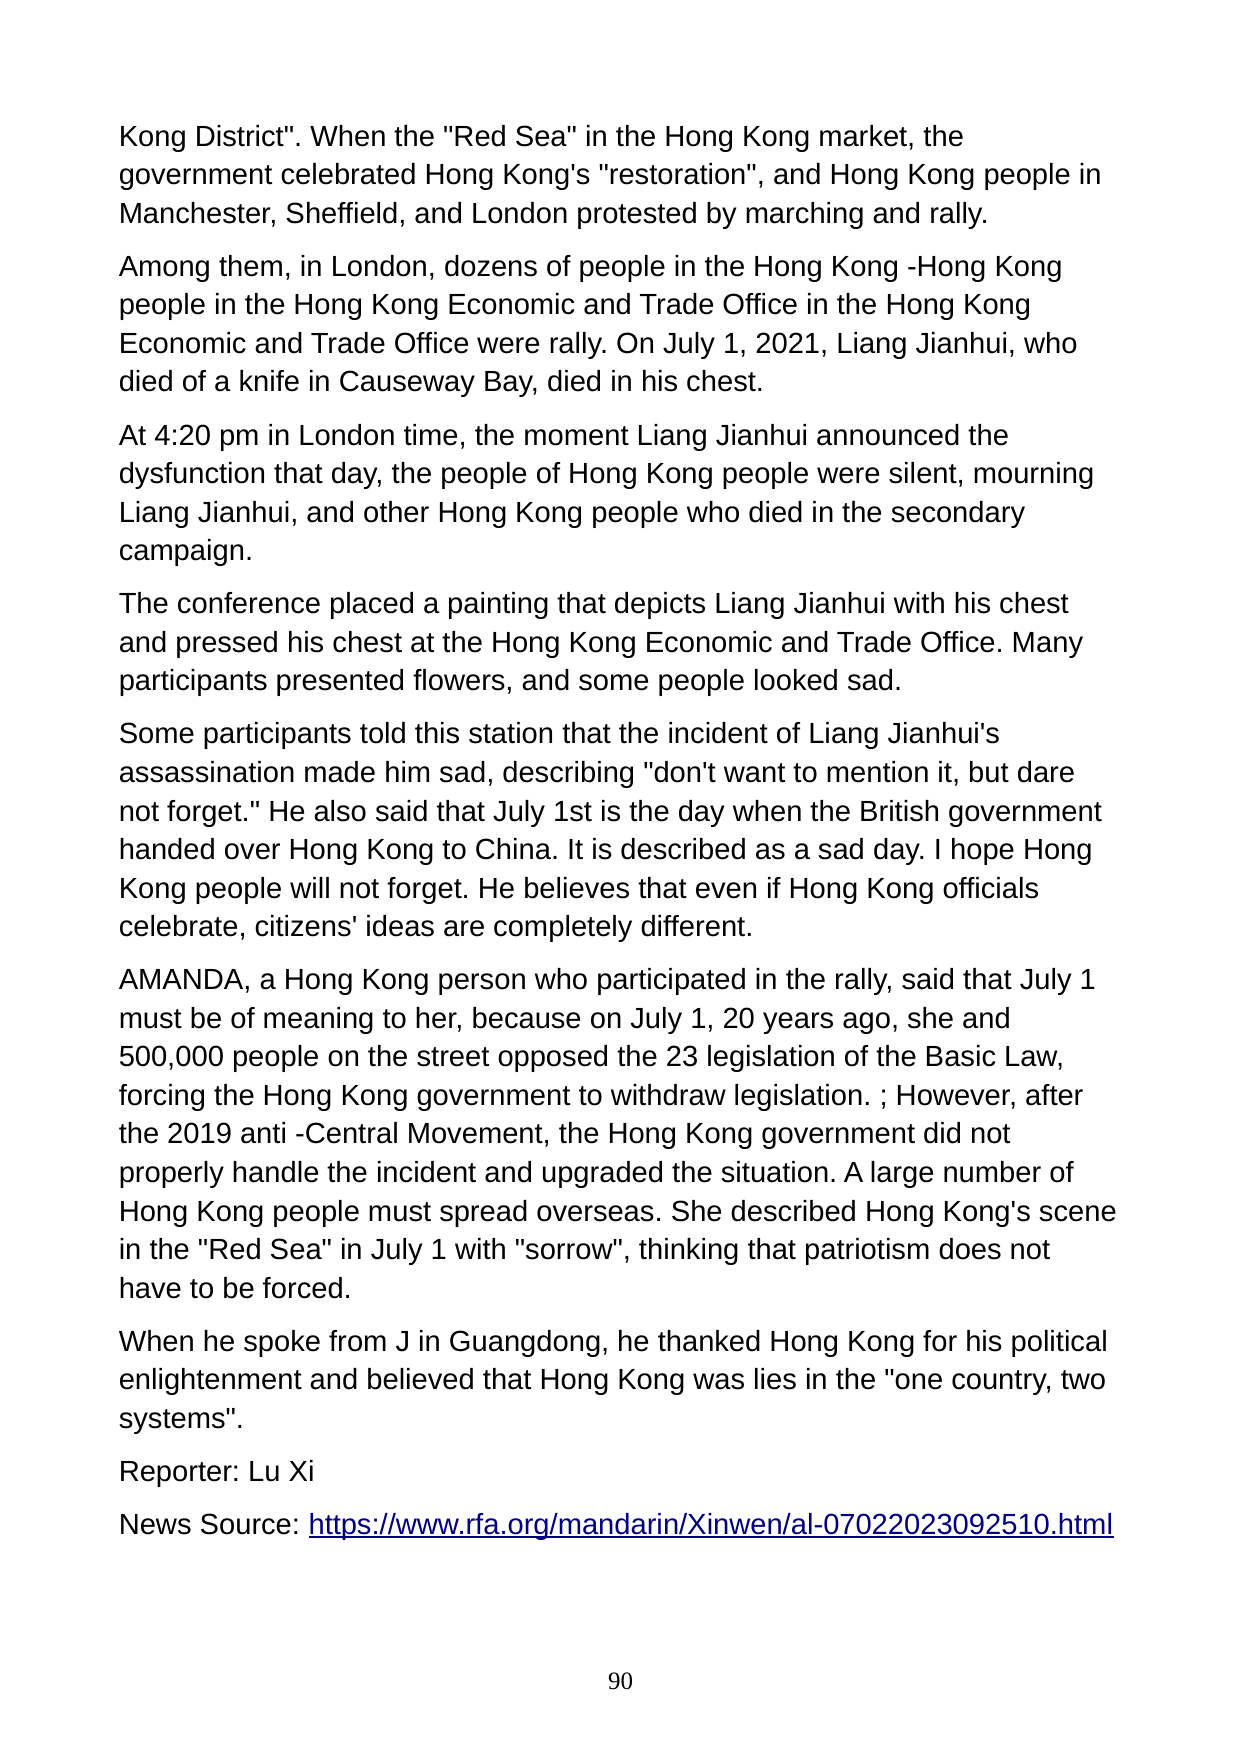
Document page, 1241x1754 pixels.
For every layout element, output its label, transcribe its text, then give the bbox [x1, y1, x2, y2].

text Reporter: Lu Xi [118, 1454, 1122, 1487]
text Among them, in London, dozens of people in the Hong Kong -Hong Kong people in the Hong Kong Economic and Trade Office in the Hong Kong Economic and Trade Office were rally. On July 1, 2021, Liang Jianhui, who died of a knife in Causeway Bay, died in his chest. [118, 249, 1122, 398]
text The conference placed a painting that depicts Liang Jianhui with his chest and pressed his chest at the Hong Kong Economic and Trade Office. Many participants presented flowers, and some people looked sad. [118, 586, 1122, 697]
text At 4:20 pm in London time, the moment Liang Jianhui announced the dysfunction that day, the people of Hong Kong people were silent, mourning Liang Jianhui, and other Hong Kong people who died in the secondary campaign. [118, 417, 1122, 567]
text News Source: https://www.rfa.org/mandarin/Xinwen/al-07022023092510.html [118, 1507, 1122, 1541]
text AMANDA, a Hong Kong person who participated in the rally, said that July 1 must be of meaning to her, because on July 1, 20 years ago, she and 500,000 people on the street opposed the 23 legislation of the Basic Law, forcing the Hong Kong government to withdraw legislation. ; However, after the 2019 anti -Central Movement, the Hong Kong government did not properly handle the incident and upgraded the situation. A large number of Hong Kong people must spread overseas. She described Hong Kong's scene in the "Red Sea" in July 1 with "sorrow", thinking that patriotism does not have to be forced. [118, 962, 1122, 1304]
text Some participants told this station that the incident of Liang Jianhui's assassination made him sad, describing "don't want to mention it, but dare not forget." He also said that July 1st is the day when the British government handed over Hong Kong to China. It is described as a sad day. I hope Hong Kong people will not forget. He believes that even if Hong Kong officials celebrate, citizens' ideas are completely different. [118, 716, 1122, 943]
text When he spoke from J in Guangdong, he thanked Hong Kong for his political enlightenment and believed that Hong Kong was lies in the "one country, two systems". [118, 1324, 1122, 1434]
text Kong District". When the "Red Sea" in the Hong Kong market, the government celebrated Hong Kong's "restoration", and Hong Kong people in Manchester, Sheffield, and London protested by marching and rally. [118, 118, 1122, 229]
